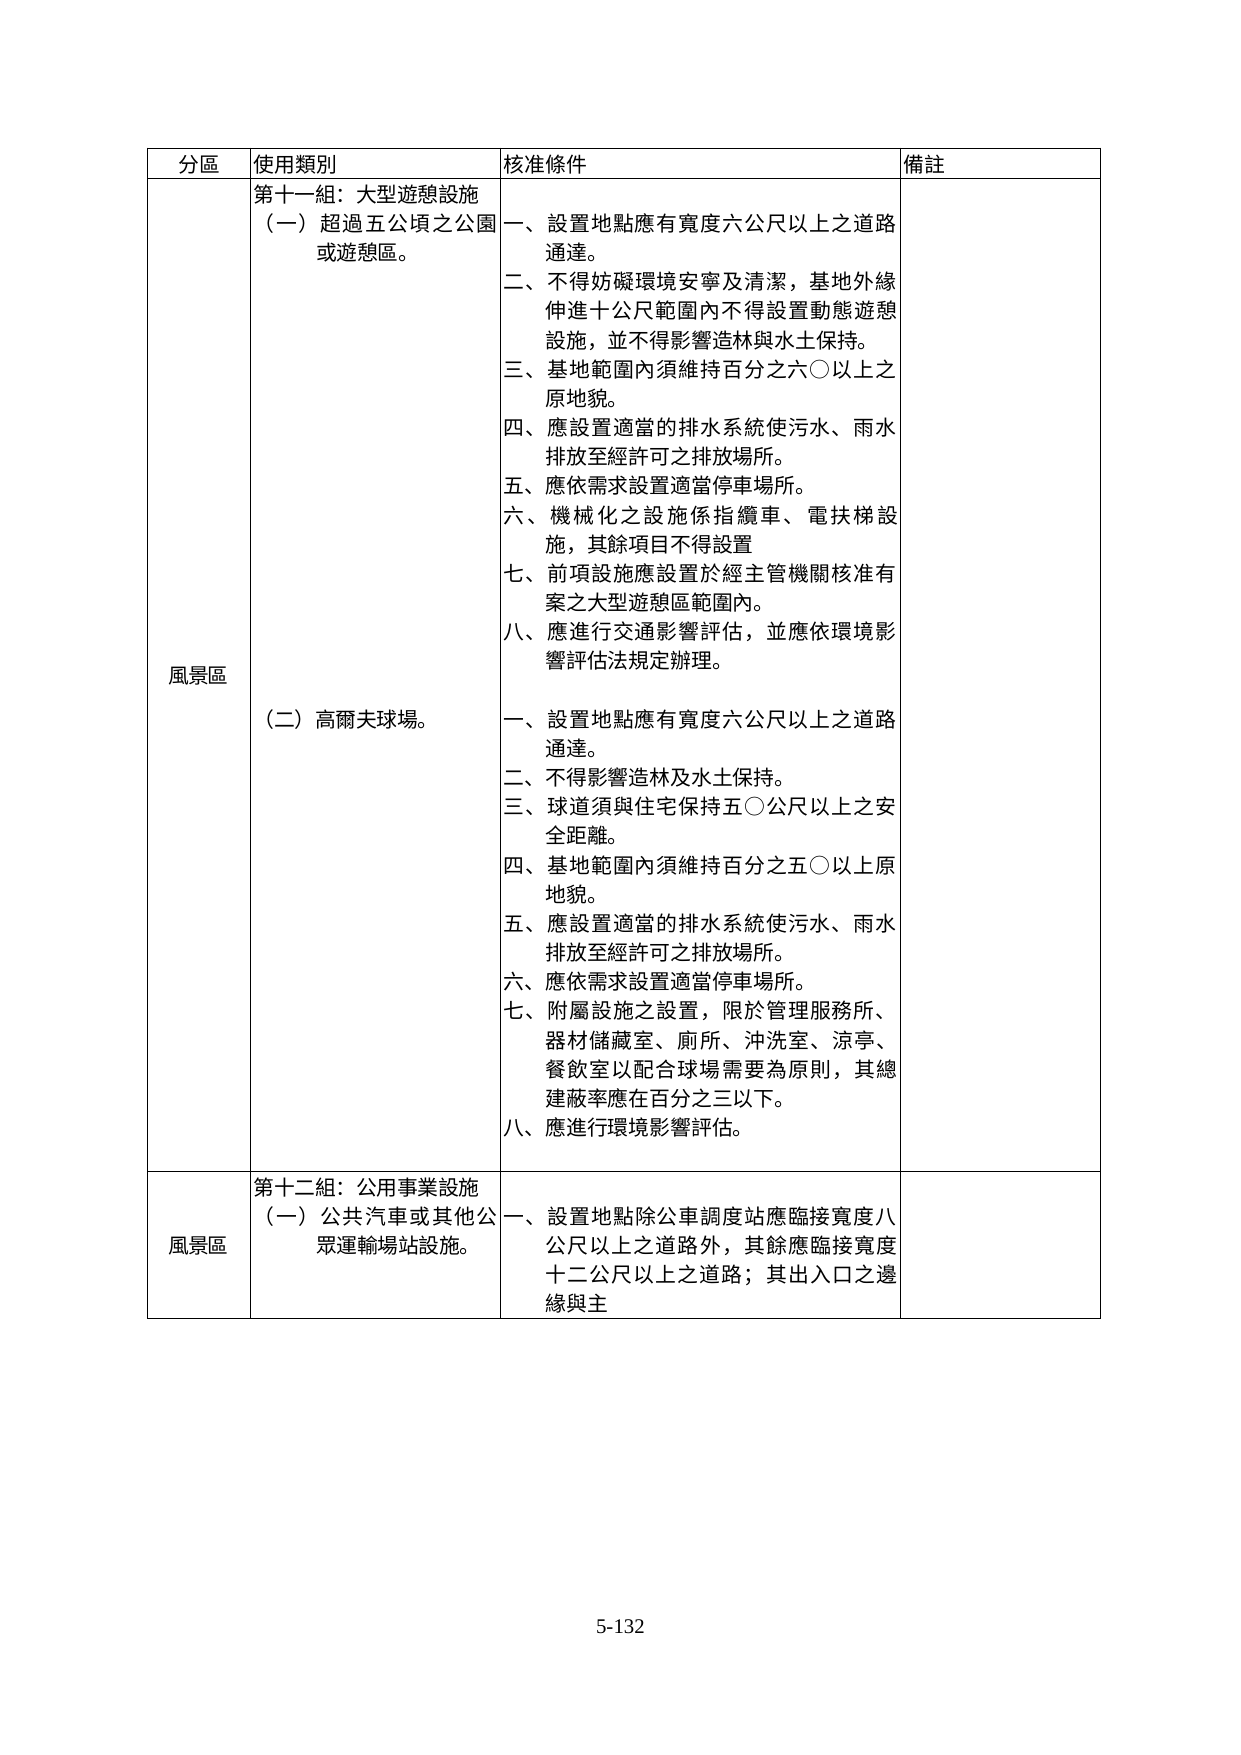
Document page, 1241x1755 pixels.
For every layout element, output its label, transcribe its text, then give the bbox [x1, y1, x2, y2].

table_cell [901, 1172, 1100, 1317]
table_header 分區 [148, 149, 250, 178]
table_cell 風景區 [148, 1172, 250, 1317]
table_cell 一、設置地點除公車調度站應臨接寬度八公尺以上之道路外，其餘應臨接寬度十二公尺以上之道路；其出入口之邊緣與主 [501, 1172, 900, 1317]
table_header 核准條件 [501, 149, 900, 178]
table_cell [901, 179, 1100, 1171]
table_header 使用類別 [251, 149, 500, 178]
table_cell 風景區 [148, 179, 250, 1171]
table_cell 一、設置地點應有寬度六公尺以上之道路通達。 二、不得妨礙環境安寧及清潔，基地外緣伸進十公尺範圍內不得設置動態遊憩設施，並不得影響造林與水土保持。 三、基地範圍內須維持百分之六○以上之原地貌。 四、應設置適當的排水系統使污水、雨水排放至經許可之排放場所。 五、應依需求設置適當停車場所。 六、機械化之設施係指纜車、電扶梯設施，其餘項目不得設置 七、前項設施應設置於經主管機關核准有案之大型遊憩區範圍內。 八、應進行交通影響評估，並應依環境影響評估法規定辦理。 一、設置地點應有寬度六公尺以上之道路通達。 二、不得影響造林及水土保持。 三、球道須與住宅保持五○公尺以上之安全距離。 四、基地範圍內須維持百分之五○以上原地貌。 五、應設置適當的排水系統使污水、雨水排放至經許可之排放場所。 六、應依需求設置適當停車場所。 七、附屬設施之設置，限於管理服務所、器材儲藏室、廁所、沖洗室、涼亭、餐飲室以配合球場需要為原則，其總建蔽率應在百分之三以下。 八、應進行環境影響評估。 [501, 179, 900, 1171]
table_cell 第十一組：大型遊憩設施 （一）超過五公頃之公園或遊憩區。 （二）高爾夫球場。 [251, 179, 500, 1171]
table_header 備註 [901, 149, 1100, 178]
table_cell 第十二組：公用事業設施 （一）公共汽車或其他公眾運輸場站設施。 [251, 1172, 500, 1317]
